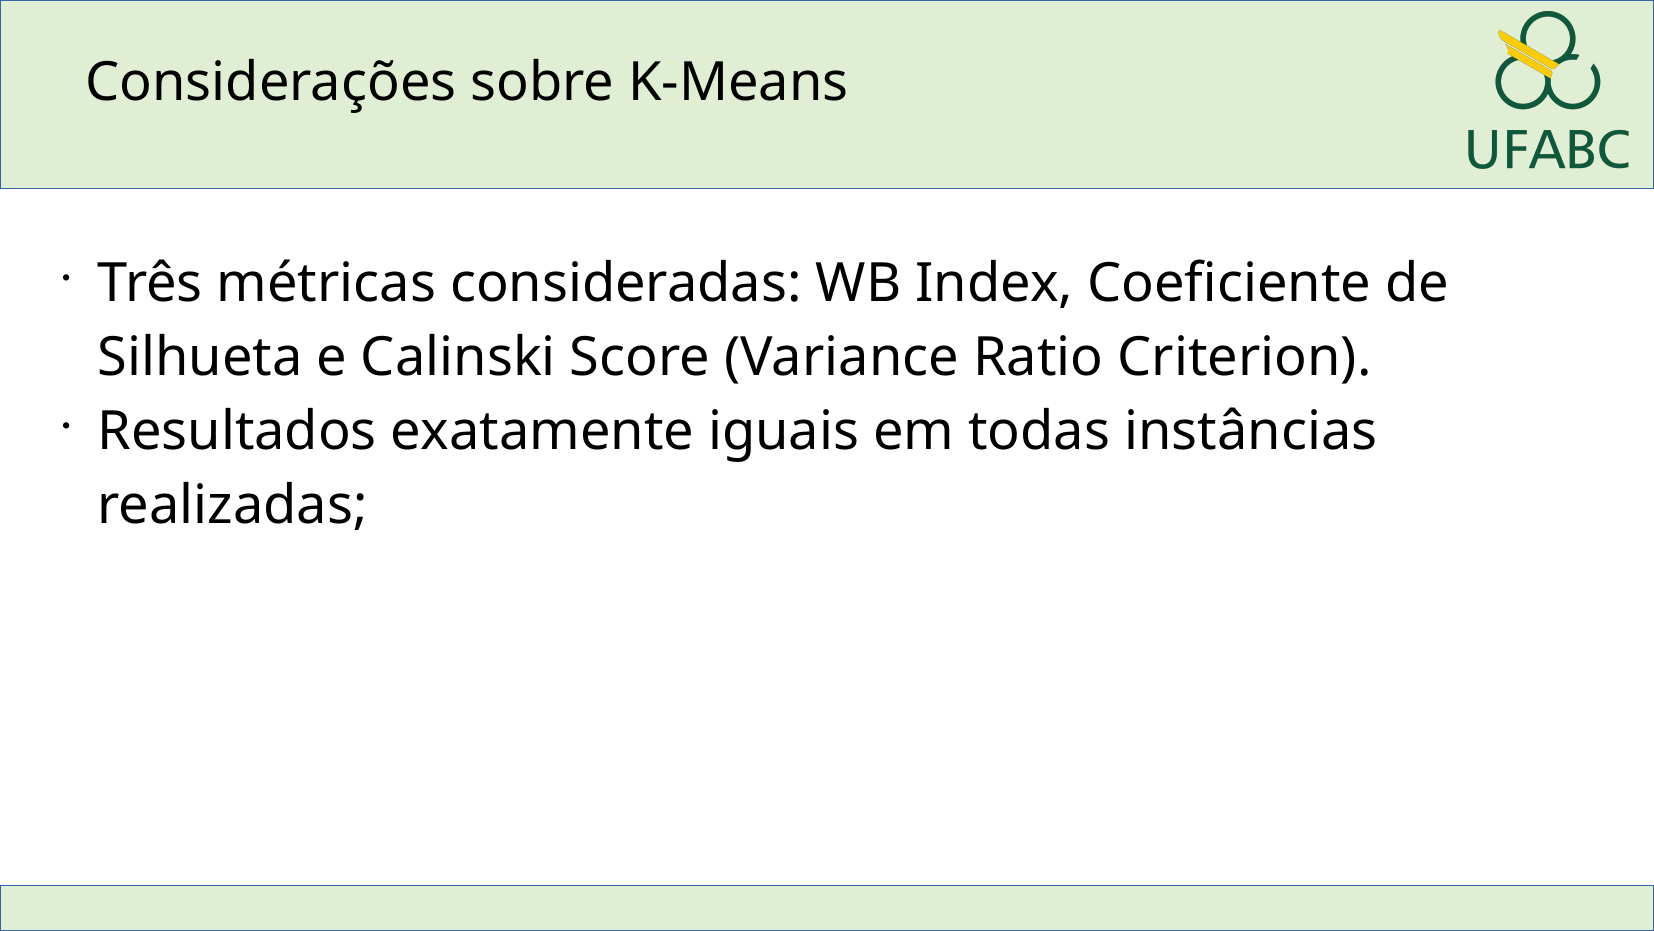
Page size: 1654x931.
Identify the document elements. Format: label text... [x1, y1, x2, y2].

text_box Três métricas consideradas: WB Index, Coeficiente de Silhueta e Calinski Score (Variance Ratio Criterion). Resultados exatamente iguais em todas instâncias realizadas; [47, 236, 1548, 733]
picture [1464, 11, 1630, 181]
text_box [0, 0, 1654, 189]
text_box Considerações sobre K-Means [70, 35, 872, 137]
text_box [0, 885, 1654, 931]
